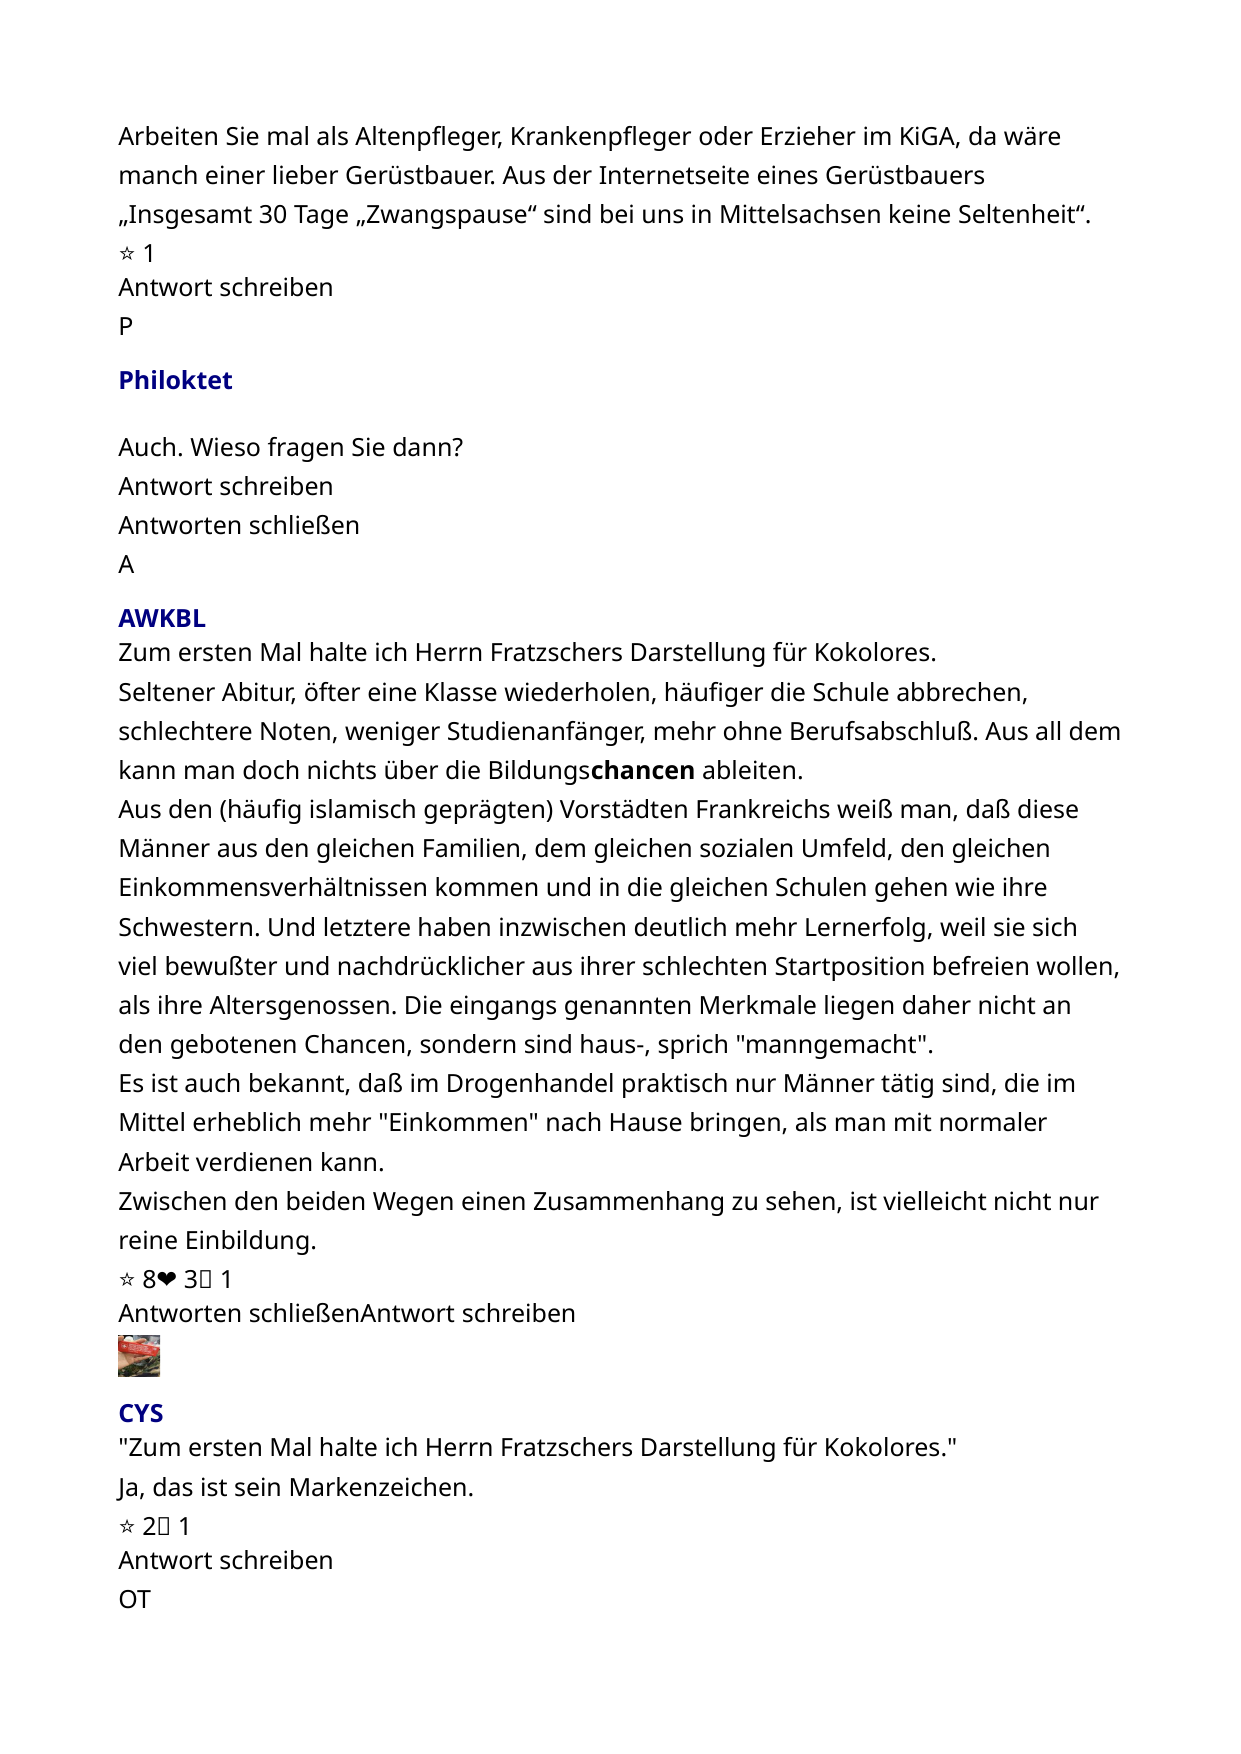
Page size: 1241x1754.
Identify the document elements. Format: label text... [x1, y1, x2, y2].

subtitle CYS [118, 1396, 1122, 1430]
text Zum ersten Mal halte ich Herrn Fratzschers Darstellung für Kokolores. [118, 635, 1122, 669]
text Zwischen den beiden Wegen einen Zusammenhang zu sehen, ist vielleicht nicht nur reine Einbildung. [118, 1183, 1122, 1257]
text Arbeiten Sie mal als Altenpfleger, Krankenpfleger oder Erzieher im KiGA, da wäre manch einer lieber Gerüstbauer. Aus der Internetseite eines Gerüstbauers „Insgesamt 30 Tage „Zwangspause“ sind bei uns in Mittelsachsen keine Seltenheit“. [118, 118, 1122, 231]
text Antwort schreiben [118, 270, 1122, 304]
text Ja, das ist sein Markenzeichen. [118, 1469, 1122, 1503]
text P [118, 309, 1122, 343]
text ⭐️ 1 [118, 236, 1122, 270]
text Auch. Wieso fragen Sie dann? [118, 430, 1122, 464]
subtitle AWKBL [118, 601, 1122, 635]
subtitle Philoktet [118, 363, 1122, 397]
text "Zum ersten Mal halte ich Herrn Fratzschers Darstellung für Kokolores." [118, 1430, 1122, 1464]
text Antwort schreiben [118, 1542, 1122, 1576]
text Antwort schreiben [118, 469, 1122, 503]
text Antworten schließen [118, 508, 1122, 542]
text ⭐️ 2🤨 1 [118, 1508, 1122, 1542]
text Aus den (häufig islamisch geprägten) Vorstädten Frankreichs weiß man, daß diese Männer aus den gleichen Familien, dem gleichen sozialen Umfeld, den gleichen Einkommensverhältnissen kommen und in die gleichen Schulen gehen wie ihre Schwestern. Und letztere haben inzwischen deutlich mehr Lernerfolg, weil sie sich viel bewußter und nachdrücklicher aus ihrer schlechten Startposition befreien wollen, als ihre Altersgenossen. Die eingangs genannten Merkmale liegen daher nicht an den gebotenen Chancen, sondern sind haus-, sprich "manngemacht". [118, 792, 1122, 1061]
text OT [118, 1582, 1122, 1616]
text A [118, 547, 1122, 581]
text Es ist auch bekannt, daß im Drogenhandel praktisch nur Männer tätig sind, die im Mittel erheblich mehr "Einkommen" nach Hause bringen, als man mit normaler Arbeit verdienen kann. [118, 1066, 1122, 1178]
picture [118, 1335, 161, 1377]
text Antworten schließenAntwort schreiben [118, 1296, 1122, 1330]
text ⭐️ 8❤️ 3🤨 1 [118, 1262, 1122, 1296]
text Seltener Abitur, öfter eine Klasse wiederholen, häufiger die Schule abbrechen, schlechtere Noten, weniger Studienanfänger, mehr ohne Berufsabschluß. Aus all dem kann man doch nichts über die Bildungschancen ableiten. [118, 674, 1122, 787]
